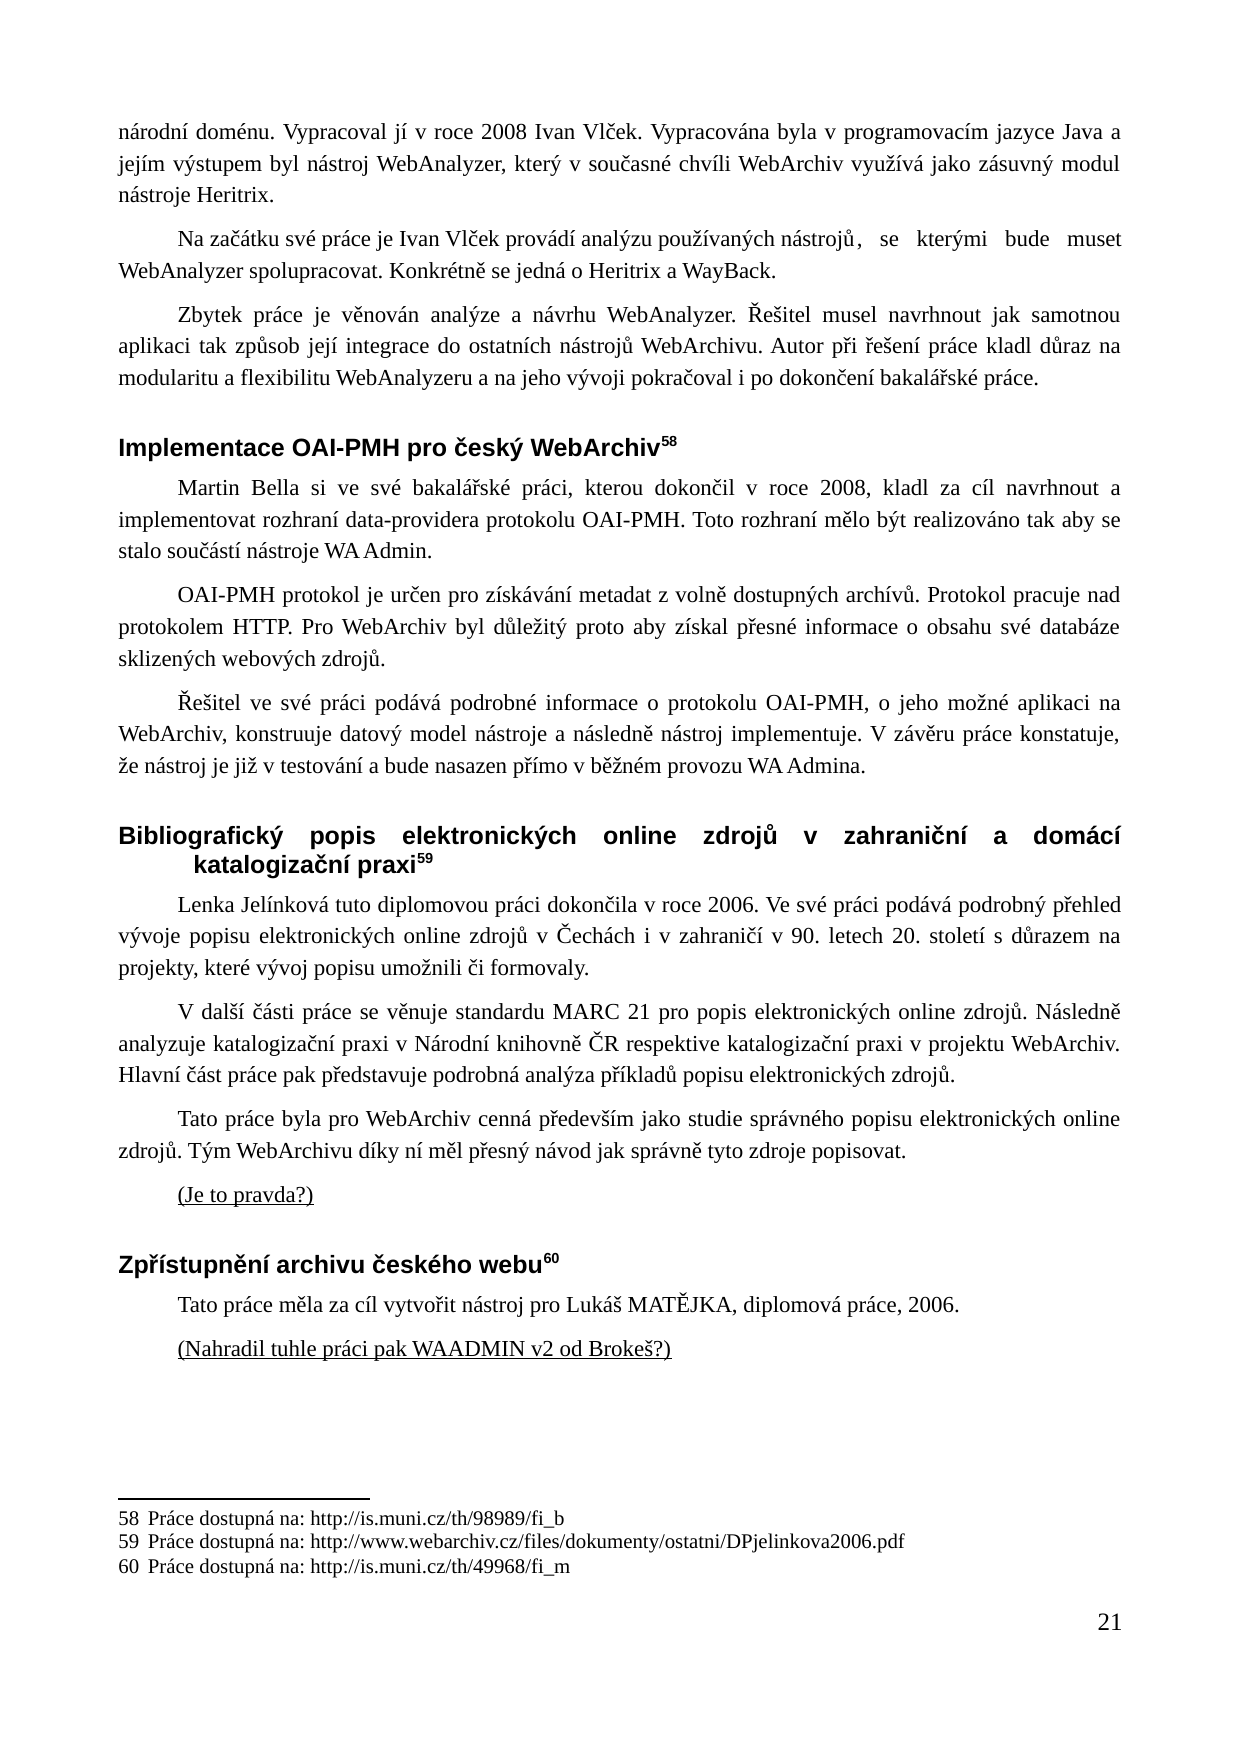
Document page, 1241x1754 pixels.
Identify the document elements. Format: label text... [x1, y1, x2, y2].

subtitle Bibliografický popis elektronických online zdrojů v zahraniční a domácí katalogizační praxi [118, 821, 1122, 878]
text Martin Bella si ve své bakalářské práci, kterou dokončil v roce 2008, kladl za cíl navrhnout a implementovat rozhraní data-providera protokolu OAI-PMH. Toto rozhraní mělo být realizováno tak aby se stalo součástí nástroje WA Admin. [118, 474, 1122, 564]
subtitle Implementace OAI-PMH pro český WebArchiv [118, 433, 1122, 462]
text Práce dostupná na: http://is.muni.cz/th/98989/fi_b [118, 1505, 1122, 1529]
text Práce dostupná na: http://www.webarchiv.cz/files/dokumenty/ostatni/DPjelinkova2006.pdf [118, 1529, 1122, 1553]
text Zbytek práce je věnován analýze a návrhu WebAnalyzer. Řešitel musel navrhnout jak samotnou aplikaci tak způsob její integrace do ostatních nástrojů WebArchivu. Autor při řešení práce kladl důraz na modularitu a flexibilitu WebAnalyzeru a na jeho vývoji pokračoval i po dokončení bakalářské práce. [118, 301, 1122, 390]
text V další části práce se věnuje standardu MARC 21 pro popis elektronických online zdrojů. Následně analyzuje katalogizační praxi v Národní knihovně ČR respektive katalogizační praxi v projektu WebArchiv. Hlavní část práce pak představuje podrobná analýza příkladů popisu elektronických zdrojů. [118, 998, 1122, 1088]
text OAI-PMH protokol je určen pro získávání metadat z volně dostupných archívů. Protokol pracuje nad protokolem HTTP. Pro WebArchiv byl důležitý proto aby získal přesné informace o obsahu své databáze sklizených webových zdrojů. [118, 582, 1122, 671]
text Lenka Jelínková tuto diplomovou práci dokončila v roce 2006. Ve své práci podává podrobný přehled vývoje popisu elektronických online zdrojů v Čechách i v zahraničí v 90. letech 20. století s důrazem na projekty, které vývoj popisu umožnili či formovaly. [118, 891, 1122, 980]
text (Je to pravda?) [118, 1181, 1122, 1207]
text Tato práce byla pro WebArchiv cenná především jako studie správného popisu elektronických online zdrojů. Tým WebArchivu díky ní měl přesný návod jak správně tyto zdroje popisovat. [118, 1105, 1122, 1163]
text Tato práce měla za cíl vytvořit nástroj pro Lukáš MATĚJKA, diplomová práce, 2006. [118, 1291, 1122, 1318]
text (Nahradil tuhle práci pak WAADMIN v2 od Brokeš?) [118, 1335, 1122, 1362]
text Řešitel ve své práci podává podrobné informace o protokolu OAI-PMH, o jeho možné aplikaci na WebArchiv, konstruuje datový model nástroje a následně nástroj implementuje. V závěru práce konstatuje, že nástroj je již v testování a bude nasazen přímo v běžném provozu WA Admina. [118, 689, 1122, 778]
subtitle Zpřístupnění archivu českého webu [118, 1250, 1122, 1279]
text Na začátku své práce je Ivan Vlček provádí analýzu používaných nástrojů , se kterými bude muset WebAnalyzer spolupracovat. Konkrétně se jedná o Heritrix a WayBack. [118, 225, 1122, 283]
text národní doménu. Vypracoval jí v roce 2008 Ivan Vlček. Vypracována byla v programovacím jazyce Java a jejím výstupem byl nástroj WebAnalyzer, který v současné chvíli WebArchiv využívá jako zásuvný modul nástroje Heritrix. [118, 118, 1122, 208]
text Práce dostupná na: http://is.muni.cz/th/49968/fi_m [118, 1553, 1122, 1578]
